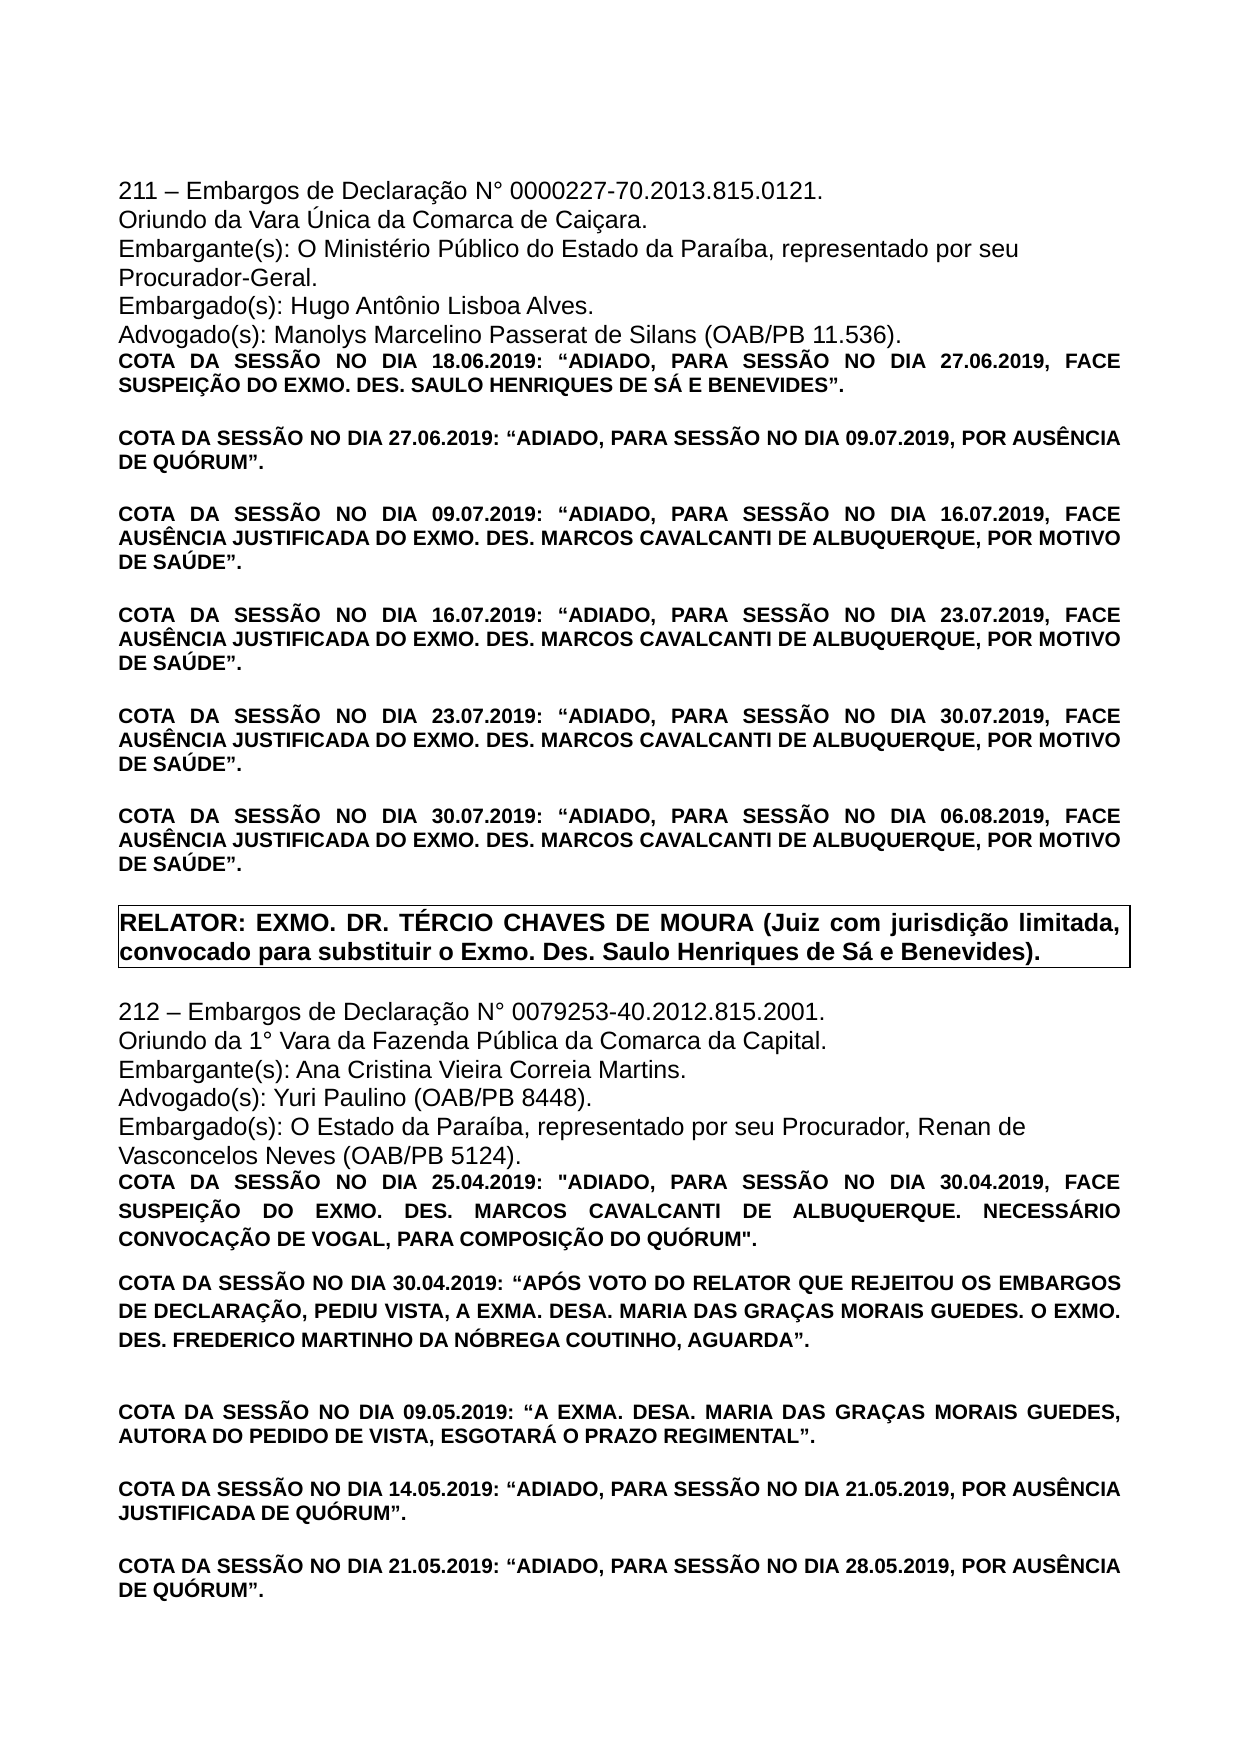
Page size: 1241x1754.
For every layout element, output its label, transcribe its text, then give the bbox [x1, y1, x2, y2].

text Advogado(s): Yuri Paulino (OAB/PB 8448). [118, 1083, 1122, 1112]
text Oriundo da 1° Vara da Fazenda Pública da Comarca da Capital. [118, 1026, 1122, 1055]
text 212 – Embargos de Declaração N° 0079253-40.2012.815.2001. [118, 997, 1122, 1026]
text Embargado(s): Hugo Antônio Lisboa Alves. [118, 291, 1122, 320]
text COTA DA SESSÃO NO DIA 30.07.2019: “ADIADO, PARA SESSÃO NO DIA 06.08.2019, FACE AUSÊNCIA JUSTIFICADA DO EXMO. DES. MARCOS CAVALCANTI DE ALBUQUERQUE, POR MOTIVO DE SAÚDE”. [118, 804, 1122, 876]
text COTA DA SESSÃO NO DIA 16.07.2019: “ADIADO, PARA SESSÃO NO DIA 23.07.2019, FACE AUSÊNCIA JUSTIFICADA DO EXMO. DES. MARCOS CAVALCANTI DE ALBUQUERQUE, POR MOTIVO DE SAÚDE”. [118, 603, 1122, 675]
text Oriundo da Vara Única da Comarca de Caiçara. [118, 205, 1122, 234]
text RELATOR: EXMO. DR. TÉRCIO CHAVES DE MOURA (Juiz com jurisdição limitada, convocado para substituir o Exmo. Des. Saulo Henriques de Sá e Benevides). [119, 906, 1129, 967]
text Embargante(s): Ana Cristina Vieira Correia Martins. [118, 1055, 1122, 1083]
text Advogado(s): Manolys Marcelino Passerat de Silans (OAB/PB 11.536). [118, 320, 1122, 349]
text COTA DA SESSÃO NO DIA 27.06.2019: “ADIADO, PARA SESSÃO NO DIA 09.07.2019, POR AUSÊNCIA DE QUÓRUM”. [118, 426, 1122, 473]
text COTA DA SESSÃO NO DIA 21.05.2019: “ADIADO, PARA SESSÃO NO DIA 28.05.2019, POR AUSÊNCIA DE QUÓRUM”. [118, 1553, 1122, 1601]
text COTA DA SESSÃO NO DIA 30.04.2019: “APÓS VOTO DO RELATOR QUE REJEITOU OS EMBARGOS DE DECLARAÇÃO, PEDIU VISTA, A EXMA. DESA. MARIA DAS GRAÇAS MORAIS GUEDES. O EXMO. DES. FREDERICO MARTINHO DA NÓBREGA COUTINHO, AGUARDA”. [118, 1271, 1122, 1352]
text COTA DA SESSÃO NO DIA 14.05.2019: “ADIADO, PARA SESSÃO NO DIA 21.05.2019, POR AUSÊNCIA JUSTIFICADA DE QUÓRUM”. [118, 1477, 1122, 1525]
text Embargante(s): O Ministério Público do Estado da Paraíba, representado por seu Procurador-Geral. [118, 234, 1122, 291]
text COTA DA SESSÃO NO DIA 25.04.2019: "ADIADO, PARA SESSÃO NO DIA 30.04.2019, FACE SUSPEIÇÃO DO EXMO. DES. MARCOS CAVALCANTI DE ALBUQUERQUE. NECESSÁRIO CONVOCAÇÃO DE VOGAL, PARA COMPOSIÇÃO DO QUÓRUM". [118, 1170, 1122, 1251]
text 211 – Embargos de Declaração N° 0000227-70.2013.815.0121. [118, 176, 1122, 205]
text COTA DA SESSÃO NO DIA 23.07.2019: “ADIADO, PARA SESSÃO NO DIA 30.07.2019, FACE AUSÊNCIA JUSTIFICADA DO EXMO. DES. MARCOS CAVALCANTI DE ALBUQUERQUE, POR MOTIVO DE SAÚDE”. [118, 703, 1122, 775]
text Embargado(s): O Estado da Paraíba, representado por seu Procurador, Renan de Vasconcelos Neves (OAB/PB 5124). [118, 1112, 1122, 1170]
text COTA DA SESSÃO NO DIA 09.05.2019: “A EXMA. DESA. MARIA DAS GRAÇAS MORAIS GUEDES, AUTORA DO PEDIDO DE VISTA, ESGOTARÁ O PRAZO REGIMENTAL”. [118, 1400, 1122, 1448]
text COTA DA SESSÃO NO DIA 09.07.2019: “ADIADO, PARA SESSÃO NO DIA 16.07.2019, FACE AUSÊNCIA JUSTIFICADA DO EXMO. DES. MARCOS CAVALCANTI DE ALBUQUERQUE, POR MOTIVO DE SAÚDE”. [118, 502, 1122, 574]
text COTA DA SESSÃO NO DIA 18.06.2019: “ADIADO, PARA SESSÃO NO DIA 27.06.2019, FACE SUSPEIÇÃO DO EXMO. DES. SAULO HENRIQUES DE SÁ E BENEVIDES”. [118, 349, 1122, 397]
